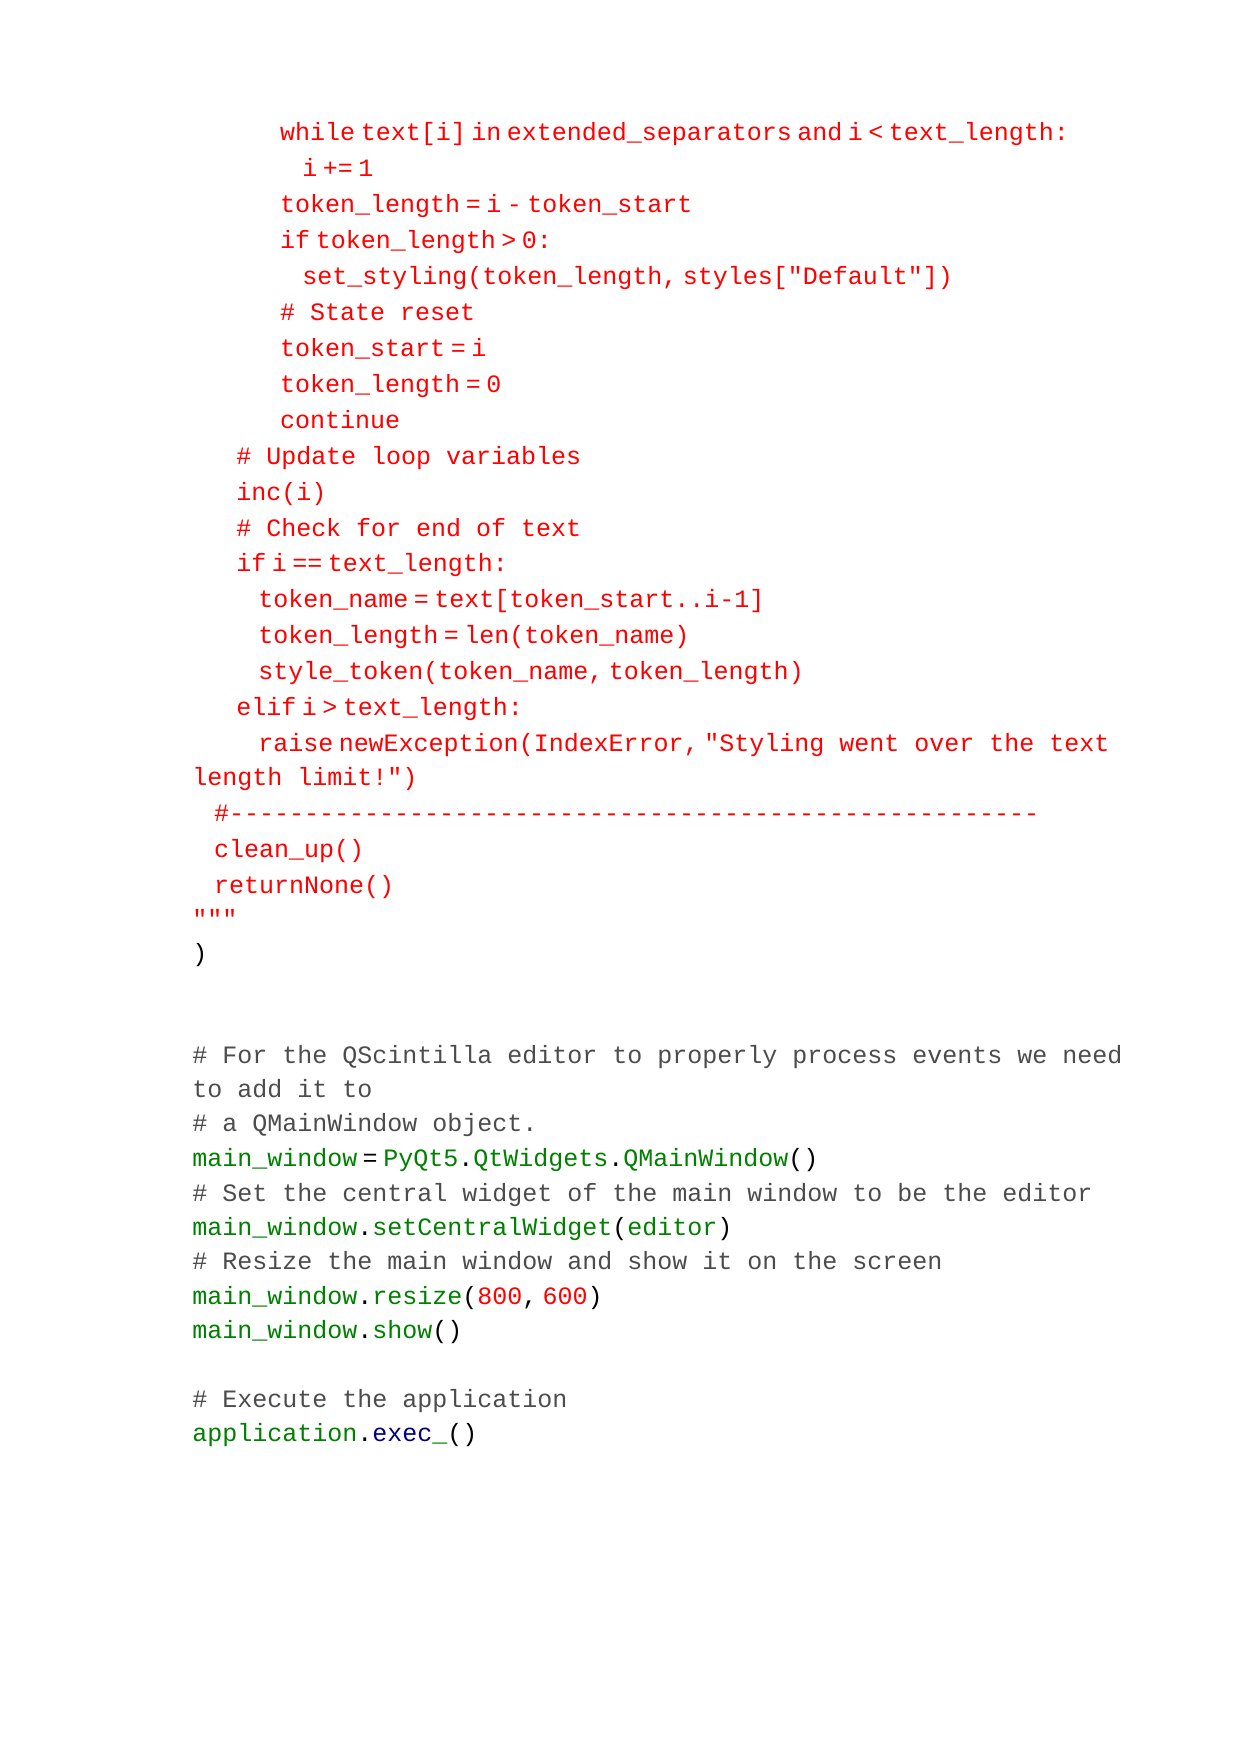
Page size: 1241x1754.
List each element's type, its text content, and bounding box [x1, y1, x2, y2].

text i += 1 [192, 154, 1122, 184]
text set_styling(token_length, styles["Default"]) [192, 262, 1122, 292]
text while text[i] in extended_separators and i < text_length: [192, 118, 1122, 148]
text elif i > text_length: [192, 693, 1122, 723]
text main_window.setCentralWidget(editor) [192, 1214, 1122, 1243]
text token_length = len(token_name) [192, 621, 1122, 651]
text # State reset [192, 298, 1122, 328]
text # Check for end of text [192, 513, 1122, 543]
text main_window = PyQt5.QtWidgets.QMainWindow() [192, 1144, 1122, 1174]
text # For the QScintilla editor to properly process events we need to add it to [192, 1042, 1122, 1105]
text # Resize the main window and show it on the screen [192, 1248, 1122, 1277]
text """ [192, 906, 1122, 935]
text # Update loop variables [192, 442, 1122, 472]
text raise newException(IndexError, "Styling went over the text length limit!") [192, 729, 1122, 793]
text token_name = text[token_start..i-1] [192, 585, 1122, 615]
text inc(i) [192, 477, 1122, 507]
text # Execute the application [192, 1386, 1122, 1414]
text if token_length > 0: [192, 226, 1122, 256]
text continue [192, 406, 1122, 436]
text style_token(token_name, token_length) [192, 657, 1122, 687]
text main_window.resize(800, 600) [192, 1282, 1122, 1312]
text returnNone() [192, 871, 1122, 901]
text ) [192, 940, 1122, 969]
text token_length = i - token_start [192, 190, 1122, 220]
text # Set the central widget of the main window to be the editor [192, 1180, 1122, 1209]
text clean_up() [192, 834, 1122, 864]
text if i == text_length: [192, 549, 1122, 579]
text #------------------------------------------------------ [192, 799, 1122, 829]
text # a QMainWindow object. [192, 1110, 1122, 1139]
text token_length = 0 [192, 370, 1122, 400]
text main_window.show() [192, 1318, 1122, 1346]
text token_start = i [192, 334, 1122, 364]
text application.exec_() [192, 1420, 1122, 1448]
